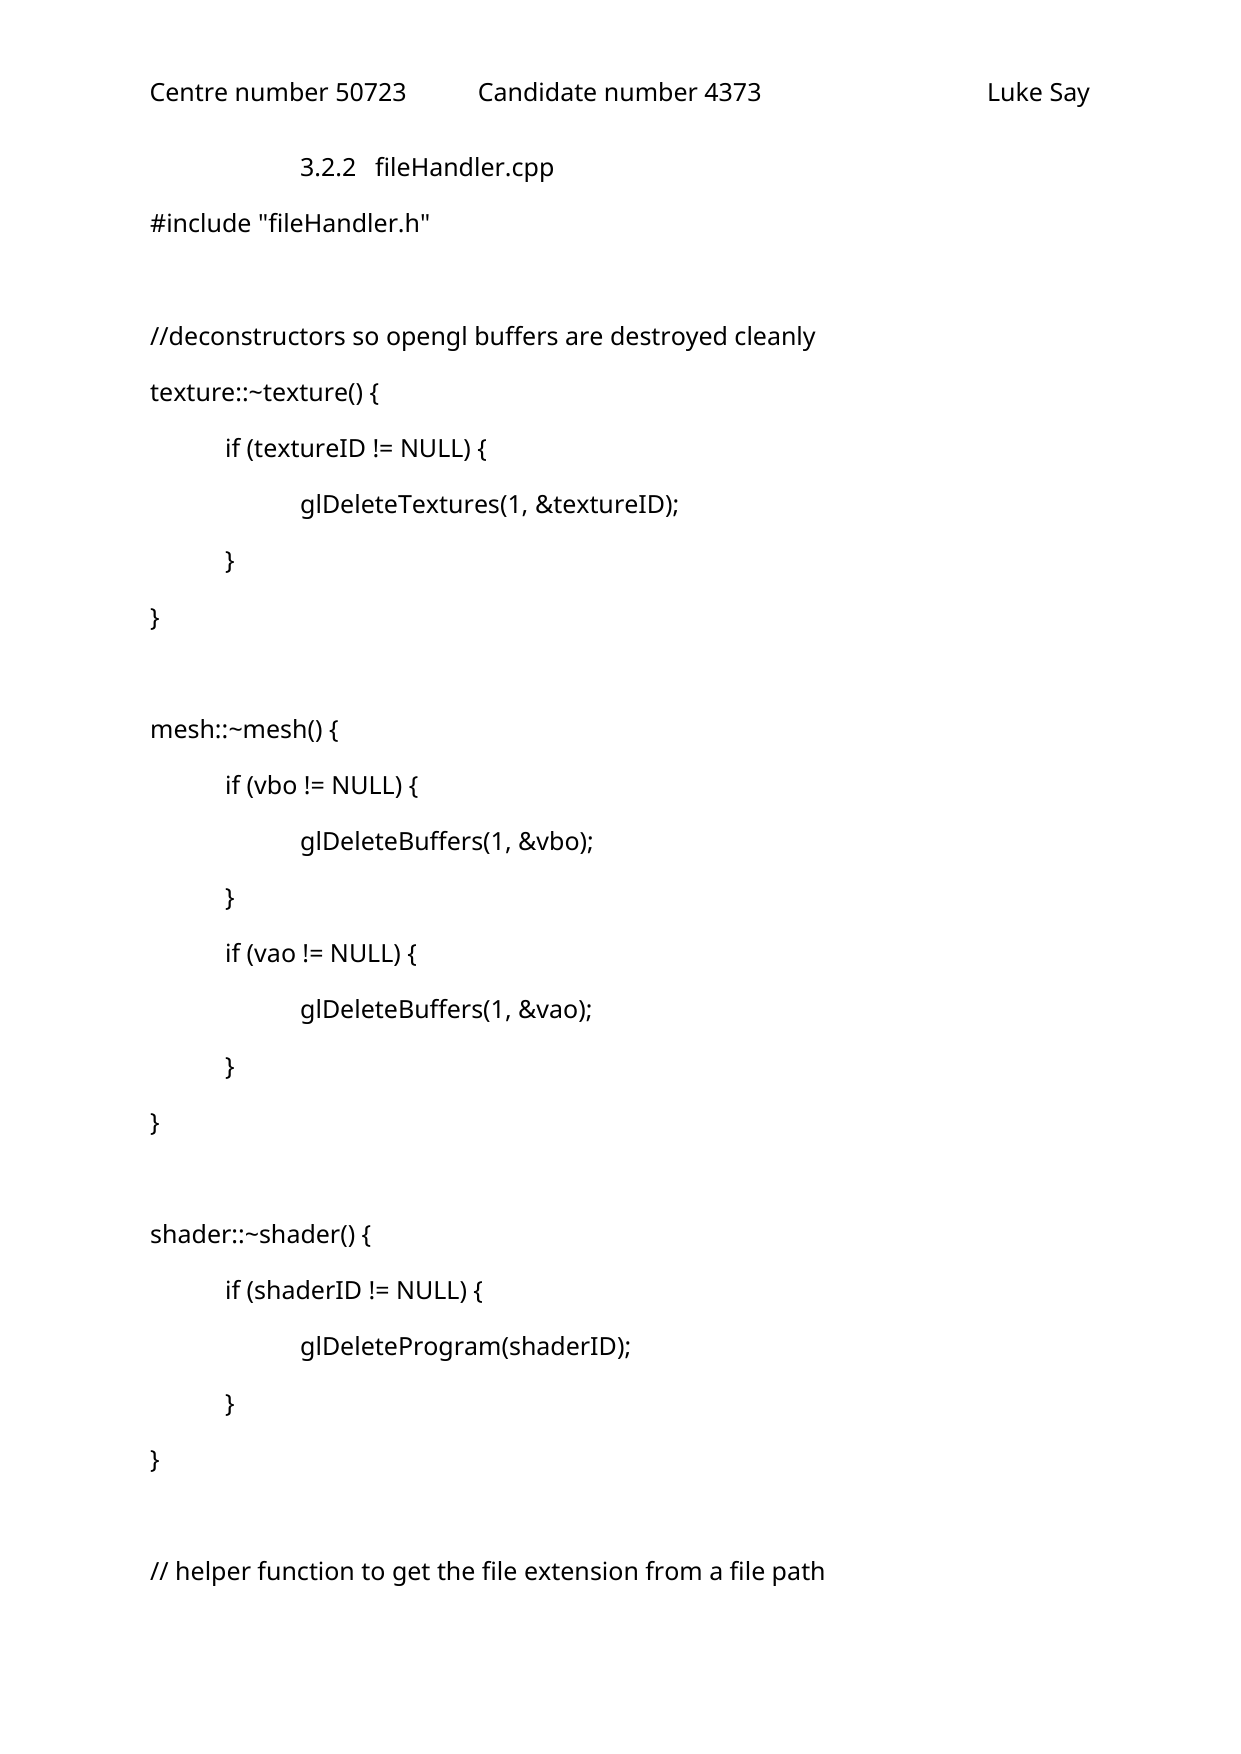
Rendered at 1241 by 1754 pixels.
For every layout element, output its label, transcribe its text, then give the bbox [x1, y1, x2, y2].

text #include "fileHandler.h" [150, 206, 1090, 240]
text } [150, 1048, 1090, 1082]
text if (textureID != NULL) { [150, 431, 1090, 465]
text } [150, 1441, 1090, 1475]
text 3.2.2 fileHandler.cpp [150, 150, 1090, 184]
text glDeleteBuffers(1, &vbo); [150, 824, 1090, 858]
text } [150, 880, 1090, 914]
text glDeleteTextures(1, &textureID); [150, 487, 1090, 521]
text if (vbo != NULL) { [150, 768, 1090, 802]
text //deconstructors so opengl buffers are destroyed cleanly [150, 318, 1090, 352]
text glDeleteProgram(shaderID); [150, 1329, 1090, 1363]
text if (vao != NULL) { [150, 936, 1090, 970]
text mesh::~mesh() { [150, 711, 1090, 746]
text shader::~shader() { [150, 1217, 1090, 1251]
text glDeleteBuffers(1, &vao); [150, 992, 1090, 1026]
text // helper function to get the file extension from a file path [150, 1554, 1090, 1588]
text } [150, 1104, 1090, 1138]
text } [150, 599, 1090, 633]
text texture::~texture() { [150, 374, 1090, 409]
text if (shaderID != NULL) { [150, 1273, 1090, 1307]
text } [150, 1385, 1090, 1419]
text } [150, 543, 1090, 577]
